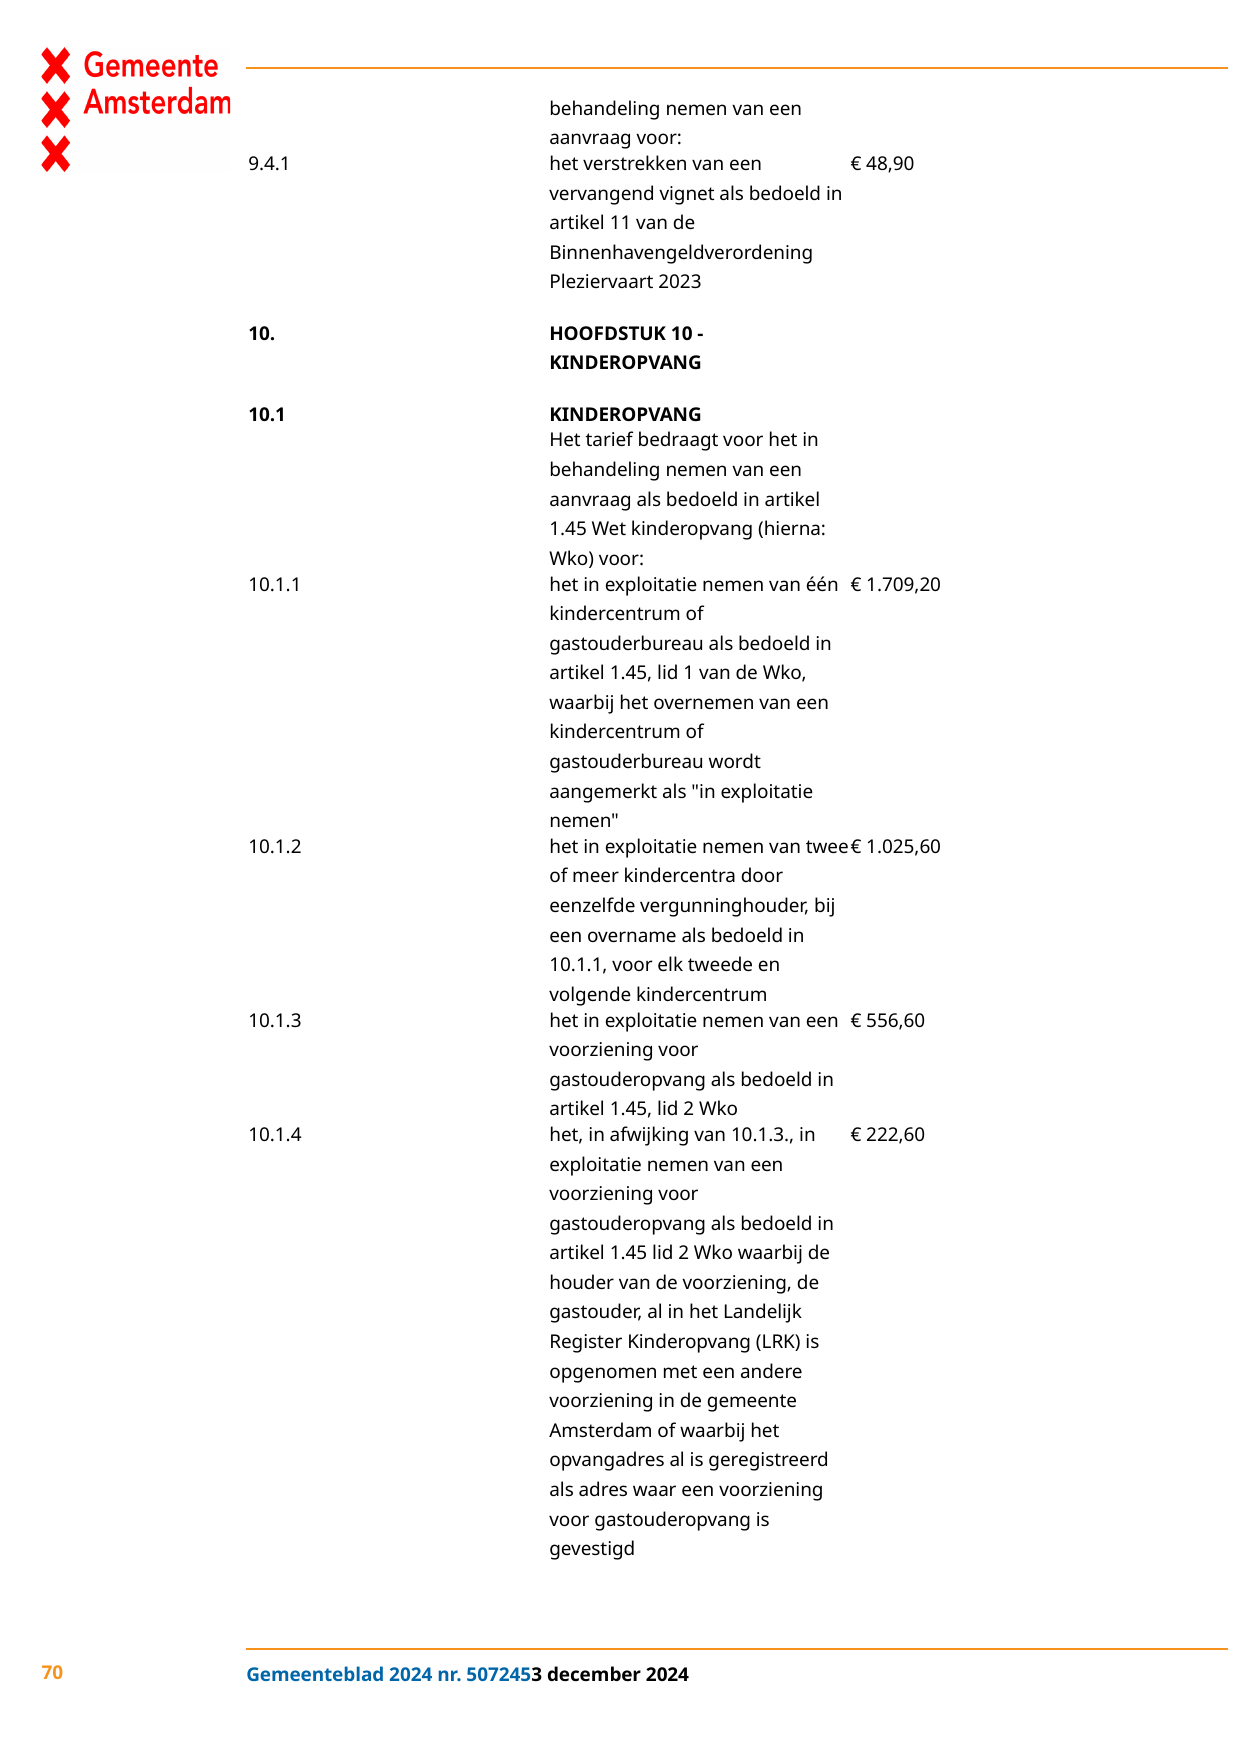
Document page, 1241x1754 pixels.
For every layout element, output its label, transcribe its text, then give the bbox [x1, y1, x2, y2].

table_cell [248, 375, 549, 401]
table_cell HOOFDSTUK 10 - KINDEROPVANG [549, 320, 850, 375]
table_cell 10.1.4 [248, 1121, 549, 1561]
picture [41, 47, 231, 172]
table_cell KINDEROPVANG [549, 401, 850, 427]
table_cell [850, 1561, 1152, 1587]
table_cell [850, 320, 1152, 375]
table_cell [549, 294, 850, 320]
table_cell € 1.025,60 [850, 833, 1152, 1007]
table_cell [248, 427, 549, 571]
table_cell [248, 95, 549, 150]
table_cell € 48,90 [850, 150, 1152, 294]
table_cell het in exploitatie nemen van een voorziening voor gastouderopvang als bedoeld in artikel 1.45, lid 2 Wko [549, 1007, 850, 1121]
table_cell het in exploitatie nemen van twee of meer kindercentra door eenzelfde vergunninghouder, bij een overname als bedoeld in 10.1.1, voor elk tweede en volgende kindercentrum [549, 833, 850, 1007]
table_cell [850, 375, 1152, 401]
table_cell het in exploitatie nemen van één kindercentrum of gastouderbureau als bedoeld in artikel 1.45, lid 1 van de Wko, waarbij het overnemen van een kindercentrum of gastouderbureau wordt aangemerkt als "in exploitatie nemen" [549, 571, 850, 833]
table_cell [248, 294, 549, 320]
table_cell het verstrekken van een vervangend vignet als bedoeld in artikel 11 van de Binnenhavengeldverordening Pleziervaart 2023 [549, 150, 850, 294]
table_cell [850, 427, 1152, 571]
table_cell behandeling nemen van een aanvraag voor: [549, 95, 850, 150]
table_cell [850, 95, 1152, 150]
table_cell [850, 401, 1152, 427]
table_cell € 222,60 [850, 1121, 1152, 1561]
table_cell 10. [248, 320, 549, 375]
table_cell 9.4.1 [248, 150, 549, 294]
table_cell [248, 1561, 549, 1587]
table_cell Het tarief bedraagt voor het in behandeling nemen van een aanvraag als bedoeld in artikel 1.45 Wet kinderopvang (hierna: Wko) voor: [549, 427, 850, 571]
table_cell het, in afwijking van 10.1.3., in exploitatie nemen van een voorziening voor gastouderopvang als bedoeld in artikel 1.45 lid 2 Wko waarbij de houder van de voorziening, de gastouder, al in het Landelijk Register Kinderopvang (LRK) is opgenomen met een andere voorziening in de gemeente Amsterdam of waarbij het opvangadres al is geregistreerd als adres waar een voorziening voor gastouderopvang is gevestigd [549, 1121, 850, 1561]
table_cell 10.1.1 [248, 571, 549, 833]
table_cell [549, 1561, 850, 1587]
table_cell € 556,60 [850, 1007, 1152, 1121]
table_cell [549, 375, 850, 401]
table_cell € 1.709,20 [850, 571, 1152, 833]
table_cell 10.1.2 [248, 833, 549, 1007]
table_cell 10.1 [248, 401, 549, 427]
table_cell 10.1.3 [248, 1007, 549, 1121]
table_cell [850, 294, 1152, 320]
